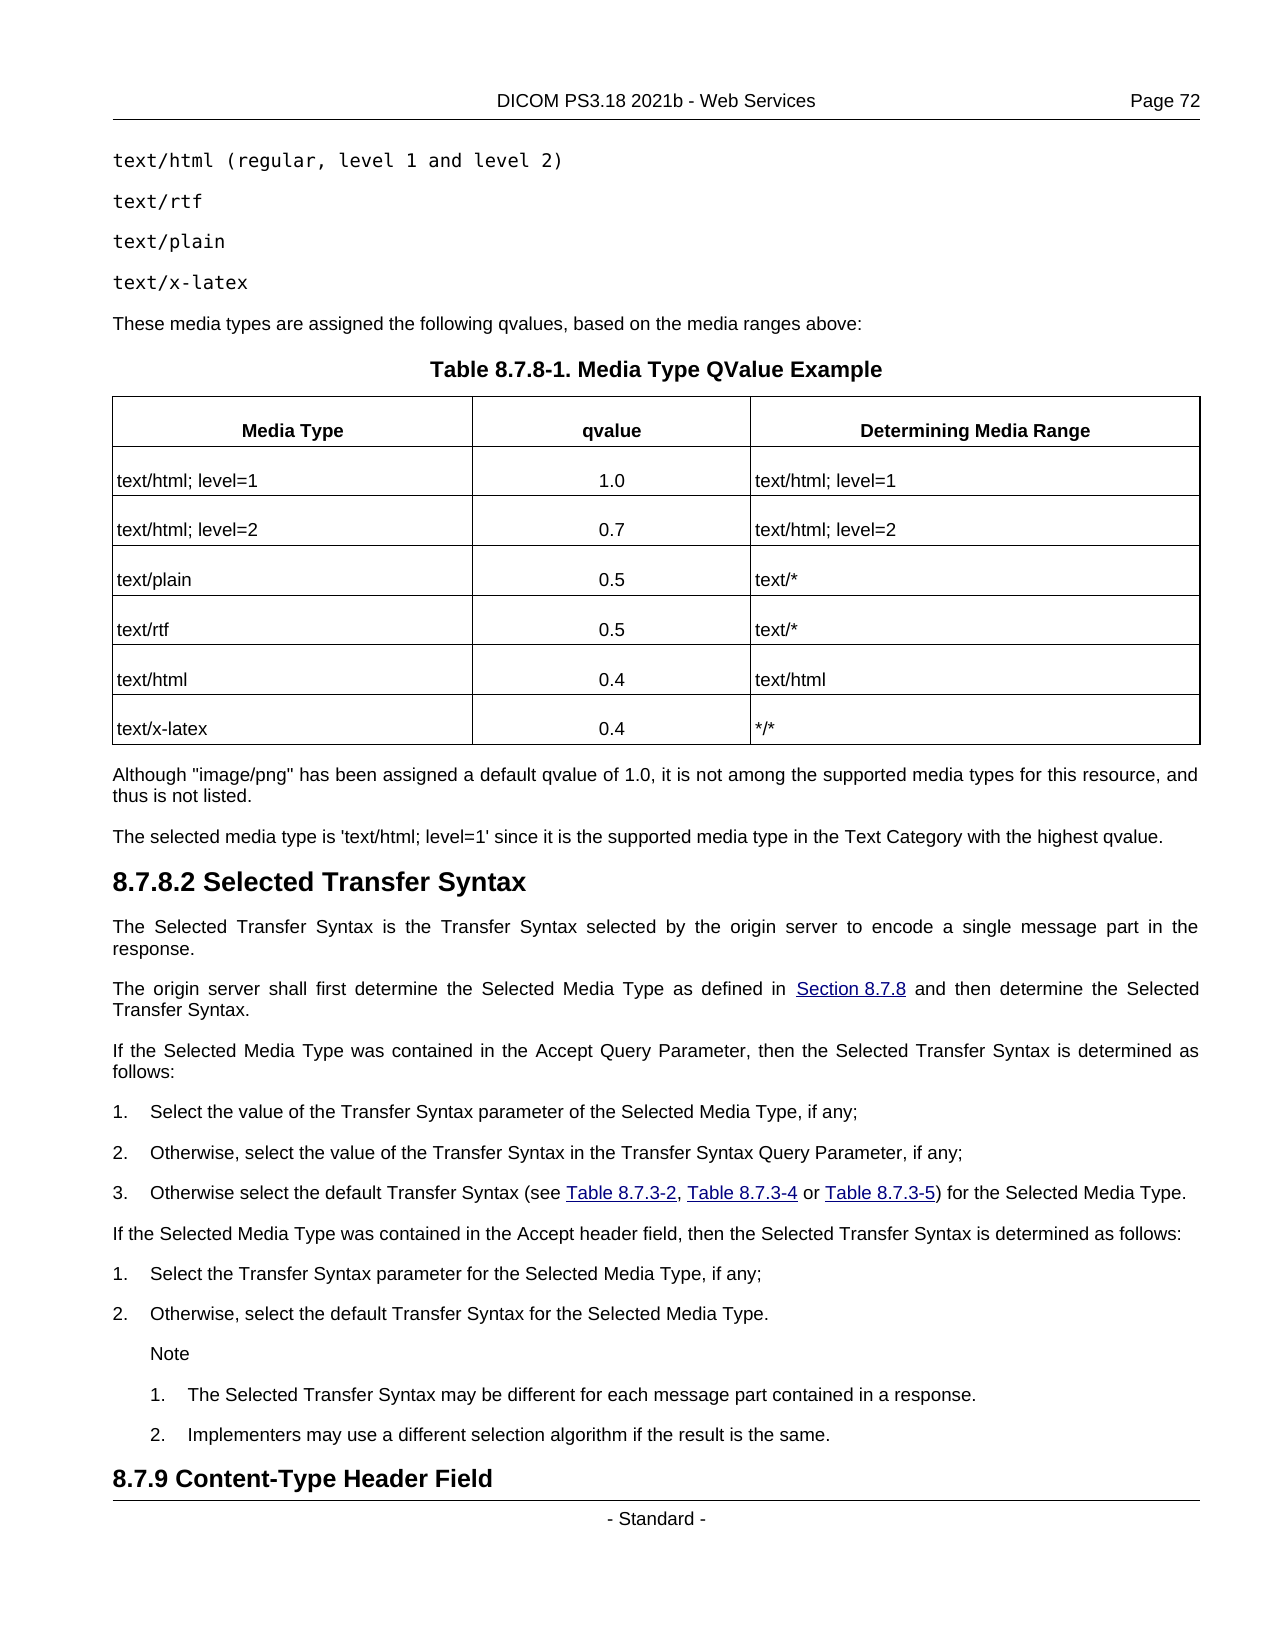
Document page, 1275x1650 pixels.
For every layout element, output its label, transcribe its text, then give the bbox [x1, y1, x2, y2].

table_cell text/* [751, 596, 1199, 644]
text 1. Select the value of the Transfer Syntax parameter of the Selected Media Type, if any; [112, 1101, 1200, 1123]
text If the Selected Media Type was contained in the Accept header field, then the Selected Transfer Syntax is determined as follows: [112, 1222, 1200, 1244]
table_cell 0.4 [473, 695, 750, 744]
text text/html (regular, level 1 and level 2) [112, 150, 1200, 172]
table_cell text/html [751, 645, 1199, 694]
table_cell 0.7 [473, 496, 750, 545]
table_cell */* [751, 695, 1199, 744]
table_cell text/html; level=2 [113, 496, 472, 545]
table_header Media Type [113, 397, 472, 446]
table_cell text/html; level=2 [751, 496, 1199, 545]
table_cell text/rtf [113, 596, 472, 644]
text The selected media type is 'text/html; level=1' since it is the supported media type in the Text Category with the highest qvalue. [112, 825, 1200, 847]
table_cell text/html; level=1 [113, 447, 472, 495]
text The origin server shall first determine the Selected Media Type as defined in Section 8.7.8 and then determine the Selected Transfer Syntax. [112, 978, 1200, 1021]
text 2. Otherwise, select the value of the Transfer Syntax in the Transfer Syntax Query Parameter, if any; [112, 1142, 1200, 1163]
table_cell text/plain [113, 546, 472, 595]
text text/rtf [112, 191, 1200, 212]
text The Selected Transfer Syntax is the Transfer Syntax selected by the origin server to encode a single message part in the response. [112, 916, 1200, 959]
text 8.7.8.2 Selected Transfer Syntax [112, 866, 1200, 897]
text text/x-latex [112, 272, 1200, 294]
text 2. Otherwise, select the default Transfer Syntax for the Selected Media Type. [112, 1303, 1200, 1324]
text 8.7.9 Content-Type Header Field [112, 1464, 1200, 1493]
table_cell 0.5 [473, 596, 750, 644]
table_cell 1.0 [473, 447, 750, 495]
text If the Selected Media Type was contained in the Accept Query Parameter, then the Selected Transfer Syntax is determined as follows: [112, 1039, 1200, 1083]
table_cell 0.4 [473, 645, 750, 694]
text 2. Implementers may use a different selection algorithm if the result is the same. [150, 1424, 1162, 1445]
text 3. Otherwise select the default Transfer Syntax (see Table 8.7.3-2, Table 8.7.3-4 or Table 8.7.3-5) for the Selected Media Type. [112, 1182, 1200, 1203]
text Note [150, 1343, 1162, 1365]
table_header qvalue [473, 397, 750, 446]
text 1. The Selected Transfer Syntax may be different for each message part contained in a response. [150, 1383, 1162, 1405]
table_cell text/html [113, 645, 472, 694]
text 1. Select the Transfer Syntax parameter for the Selected Media Type, if any; [112, 1263, 1200, 1284]
table_cell text/* [751, 546, 1199, 595]
table_header Determining Media Range [751, 397, 1199, 446]
text Although "image/png" has been assigned a default qvalue of 1.0, it is not among the supported media types for this resource, and thus is not listed. [112, 763, 1200, 807]
table_cell 0.5 [473, 546, 750, 595]
text Table 8.7.8-1. Media Type QValue Example [112, 357, 1200, 382]
table_cell text/x-latex [113, 695, 472, 744]
text These media types are assigned the following qvalues, based on the media ranges above: [112, 312, 1200, 334]
table_cell text/html; level=1 [751, 447, 1199, 495]
text text/plain [112, 231, 1200, 253]
